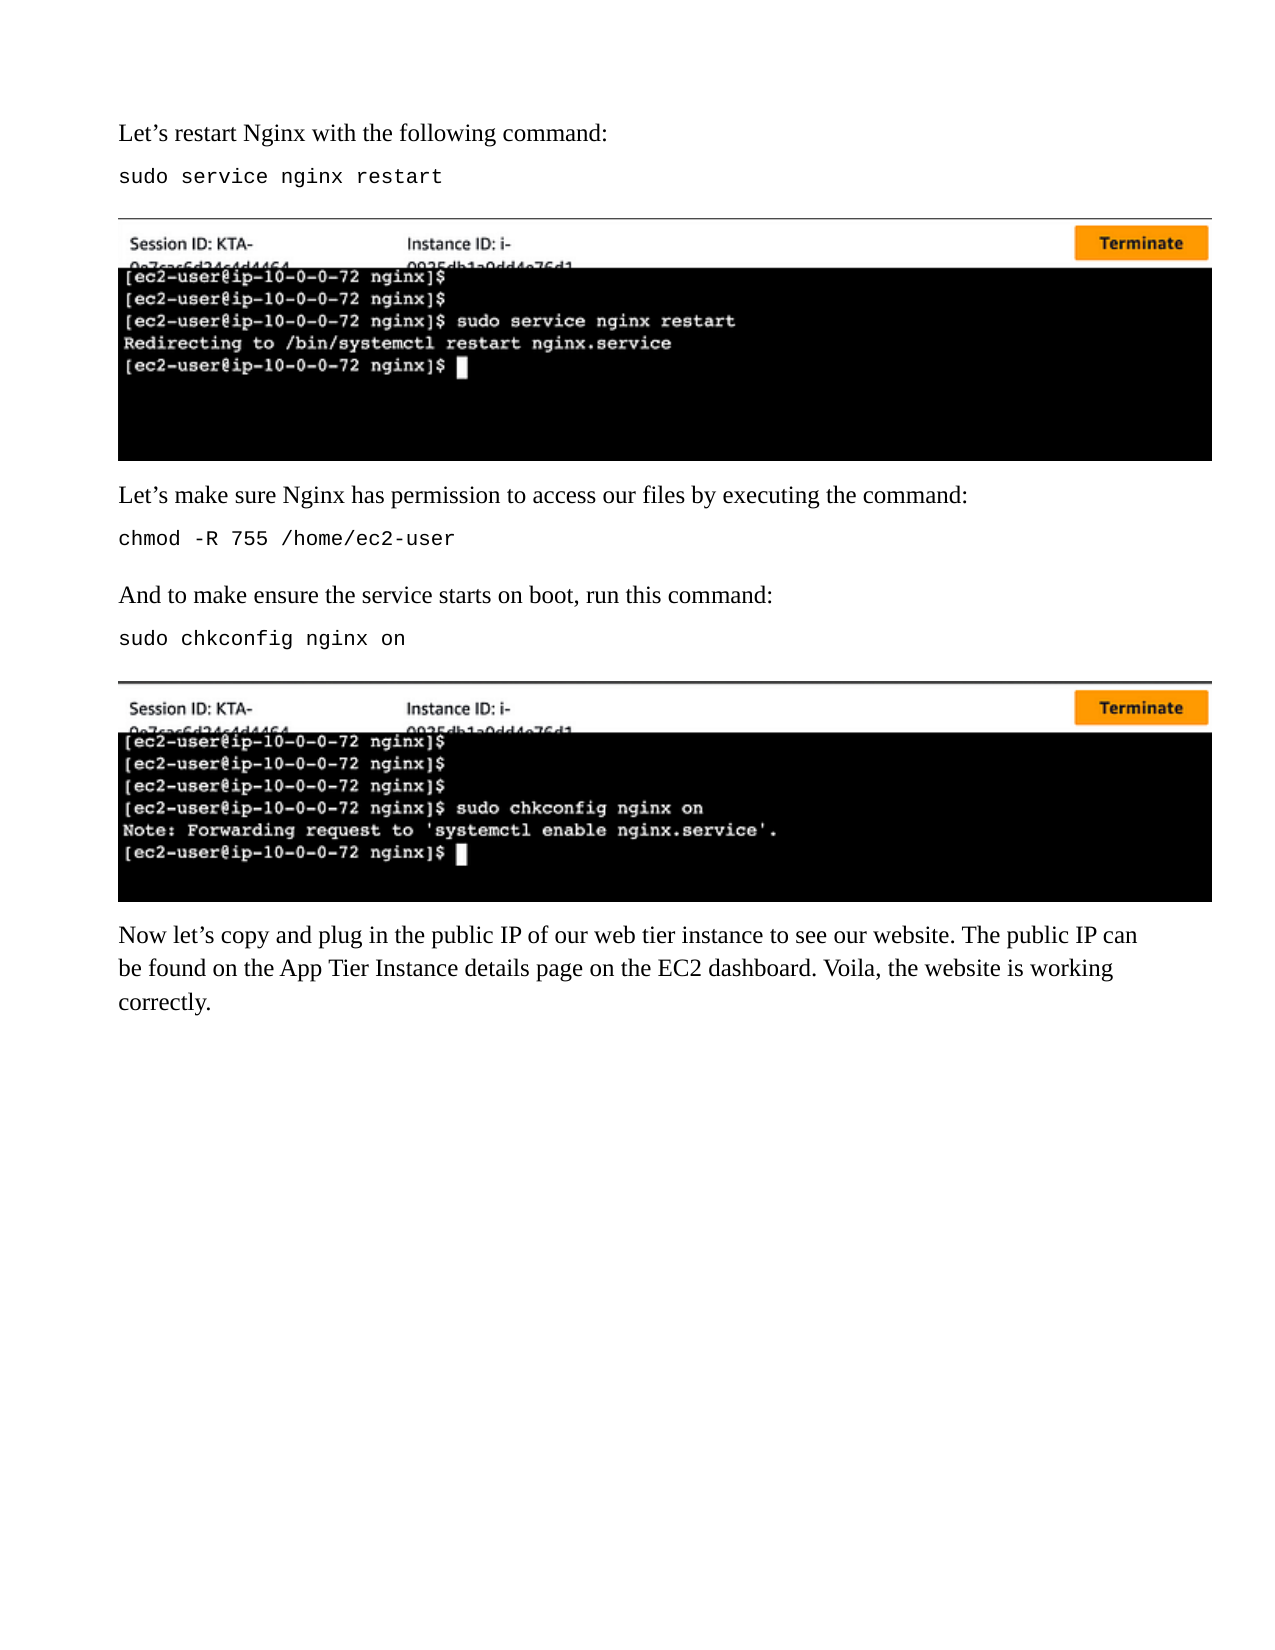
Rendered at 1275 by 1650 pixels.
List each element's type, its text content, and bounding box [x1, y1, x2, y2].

text chmod -R 755 /home/ec2-user [118, 527, 1157, 551]
text Let’s make sure Nginx has permission to access our files by executing the command: [118, 480, 1157, 509]
text And to make ensure the service starts on boot, run this command: [118, 581, 1157, 609]
text sudo service nginx restart [118, 166, 1157, 189]
text Let’s restart Nginx with the following command: [118, 118, 1157, 147]
text sudo chkconfig nginx on [118, 628, 1157, 652]
picture [118, 681, 1212, 902]
picture [118, 218, 1212, 461]
text Now let’s copy and plug in the public IP of our web tier instance to see our website. The public IP can be found on the App Tier Instance details page on the EC2 dashboard. Voila, the website is working correctly. [118, 921, 1157, 1015]
